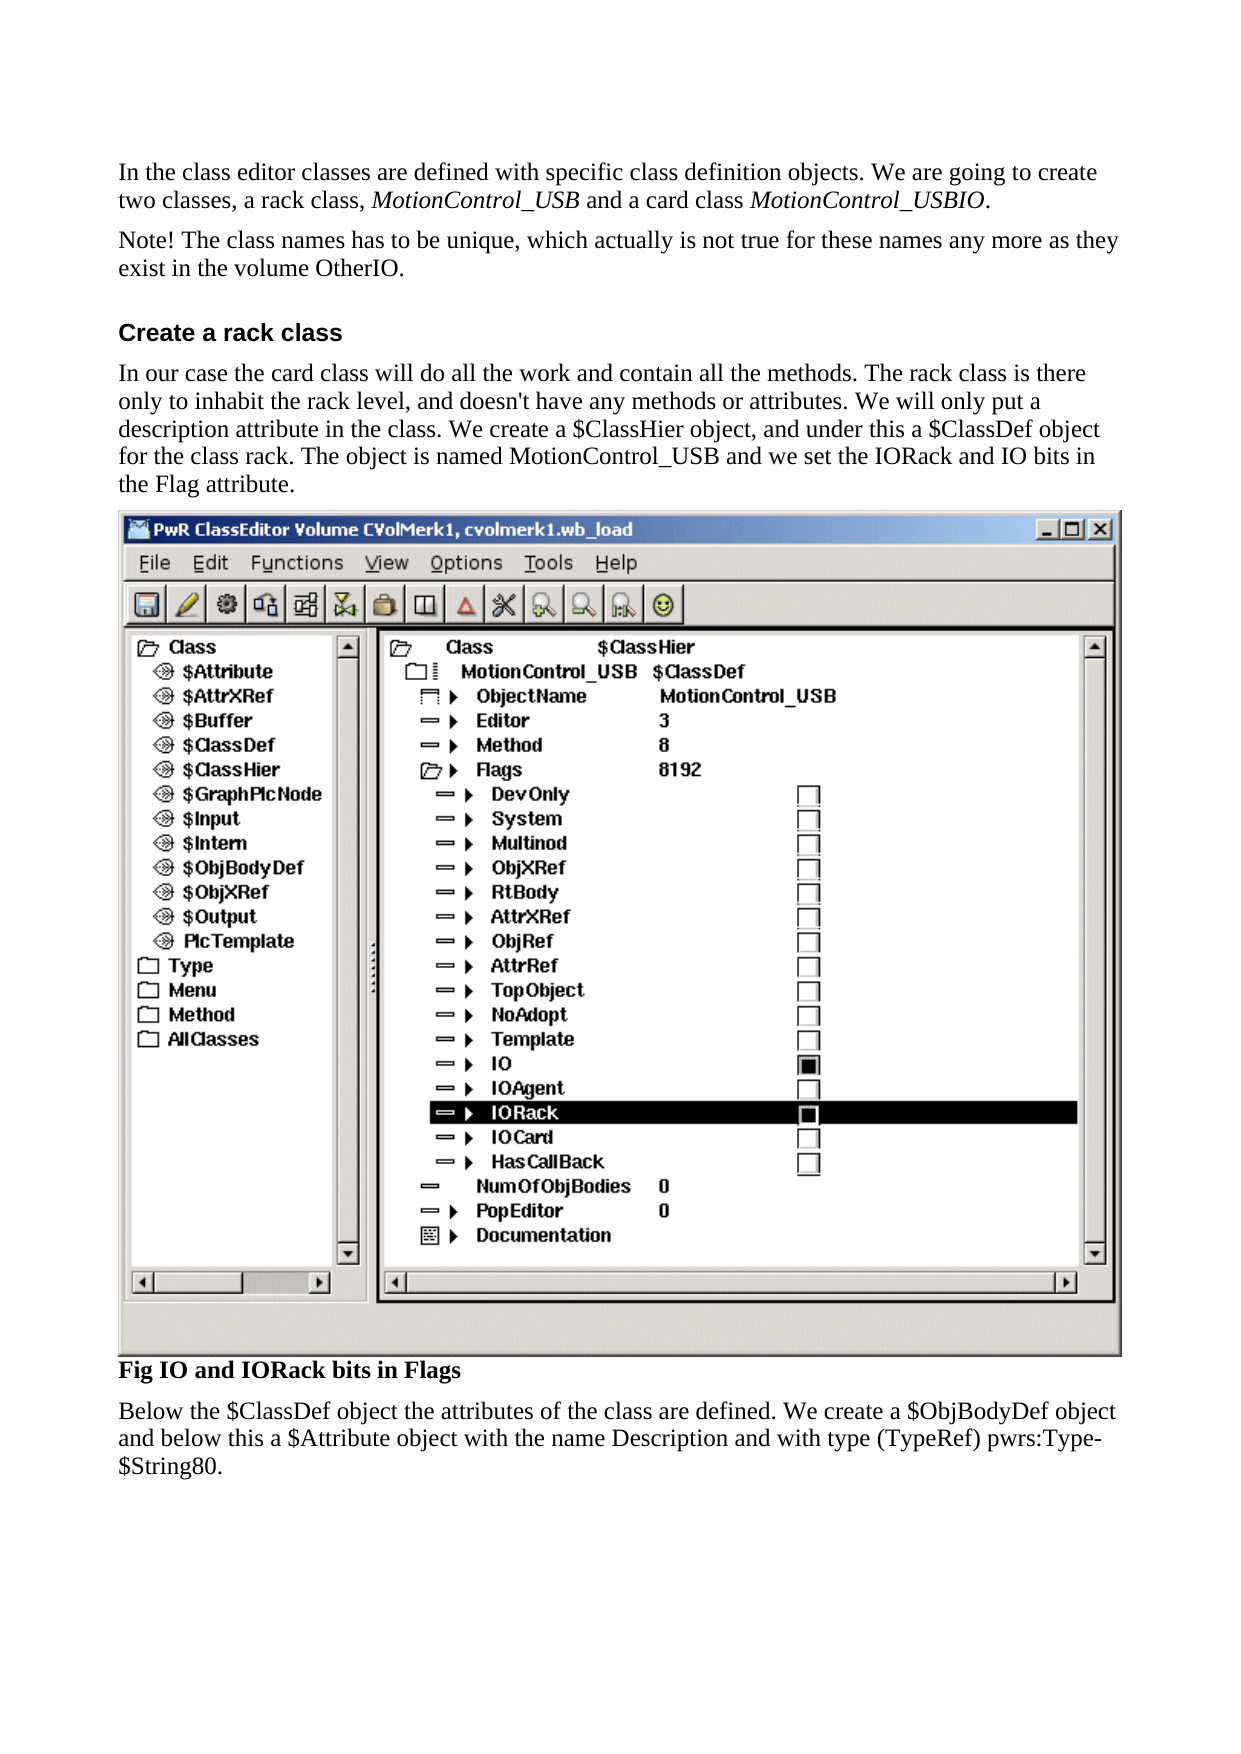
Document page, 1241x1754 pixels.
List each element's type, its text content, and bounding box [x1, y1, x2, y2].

text Note! The class names has to be unique, which actually is not true for these names any more as they exist in the volume OtherIO. [118, 226, 1122, 282]
text Below the $ClassDef object the attributes of the class are defined. We create a $ObjBodyDef object and below this a $Attribute object with the name Description and with type (TypeRef) pwrs:Type-$String80. [118, 1397, 1122, 1480]
text In our case the card class will do all the work and contain all the methods. The rack class is there only to inhabit the rack level, and doesn't have any methods or attributes. We will only put a description attribute in the class. We create a $ClassHier object, and under this a $ClassDef object for the class rack. The object is named MotionControl_USB and we set the IORack and IO bits in the Flag attribute. [118, 359, 1122, 498]
subtitle Create a rack class [118, 319, 1122, 347]
text Fig IO and IORack bits in Flags [118, 1357, 1122, 1384]
text In the class editor classes are defined with specific class definition objects. We are going to create two classes, a rack class, MotionControl_USB and a card class MotionControl_USBIO. [118, 158, 1122, 214]
picture [118, 510, 1122, 1357]
